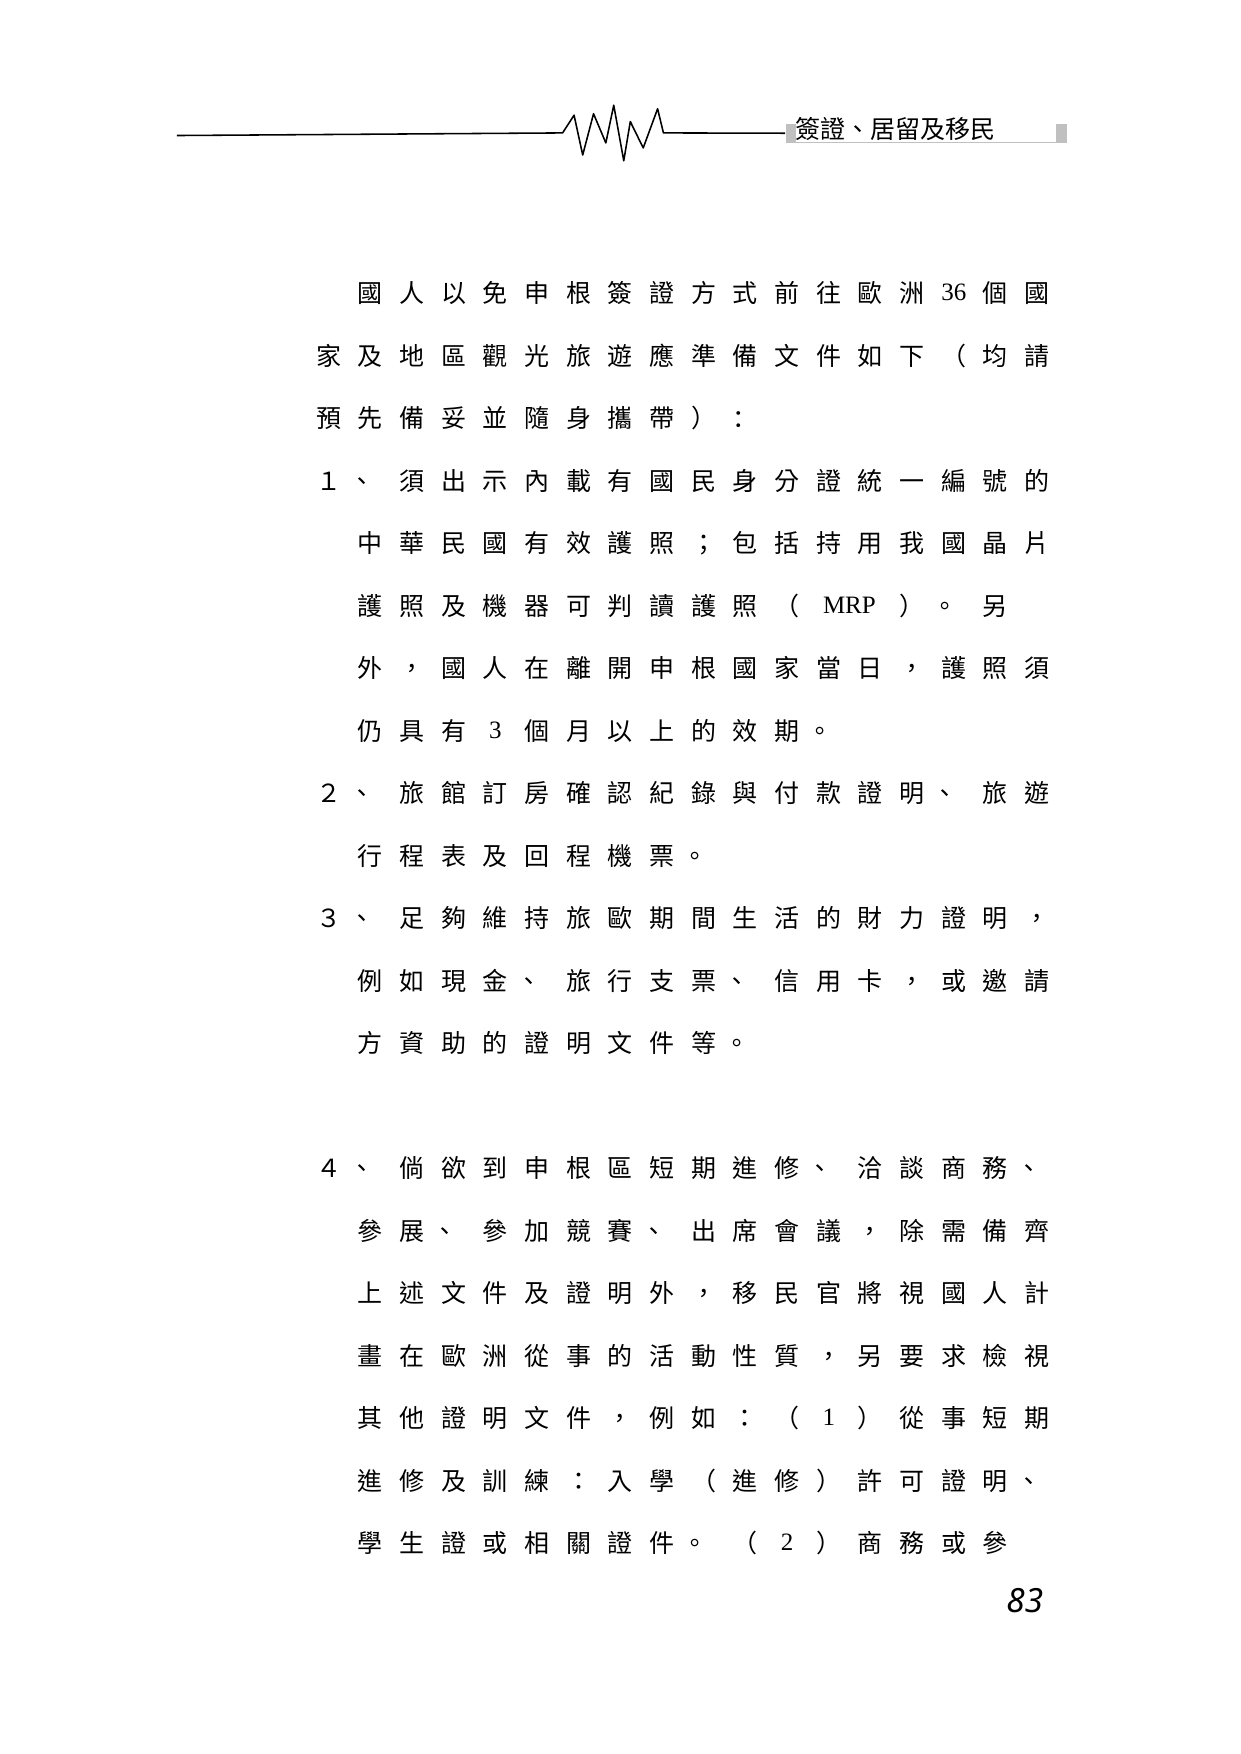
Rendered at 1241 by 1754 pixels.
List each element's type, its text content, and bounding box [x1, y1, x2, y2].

text ２、旅館訂房確認紀錄與付款證明、旅遊行程表及回程機票。 [281, 750, 1058, 875]
text ３、足夠維持旅歐期間生活的財力證明，例如現金、旅行支票、信用卡，或邀請方資助的證明文件等。 [281, 875, 1058, 1063]
text 國人以免申根簽證方式前往歐洲36個國家及地區觀光旅遊應準備文件如下（均請預先備妥並隨身攜帶）： [281, 250, 1058, 438]
text ４、倘欲到申根區短期進修、洽談商務、參展、參加競賽、出席會議，除需備齊上述文件及證明外，移民官將視國人計畫在歐洲從事的活動性質，另要求檢視其他證明文件，例如：（1）從事短期進修及訓練：入學（進修）許可證明、學生證或相關證件。（2）商務或參 [281, 1125, 1058, 1563]
text １、須出示內載有國民身分證統一編號的中華民國有效護照；包括持用我國晶片護照及機器可判讀護照（MRP）。另外，國人在離開申根國家當日，護照須仍具有3個月以上的效期。 [281, 438, 1058, 750]
